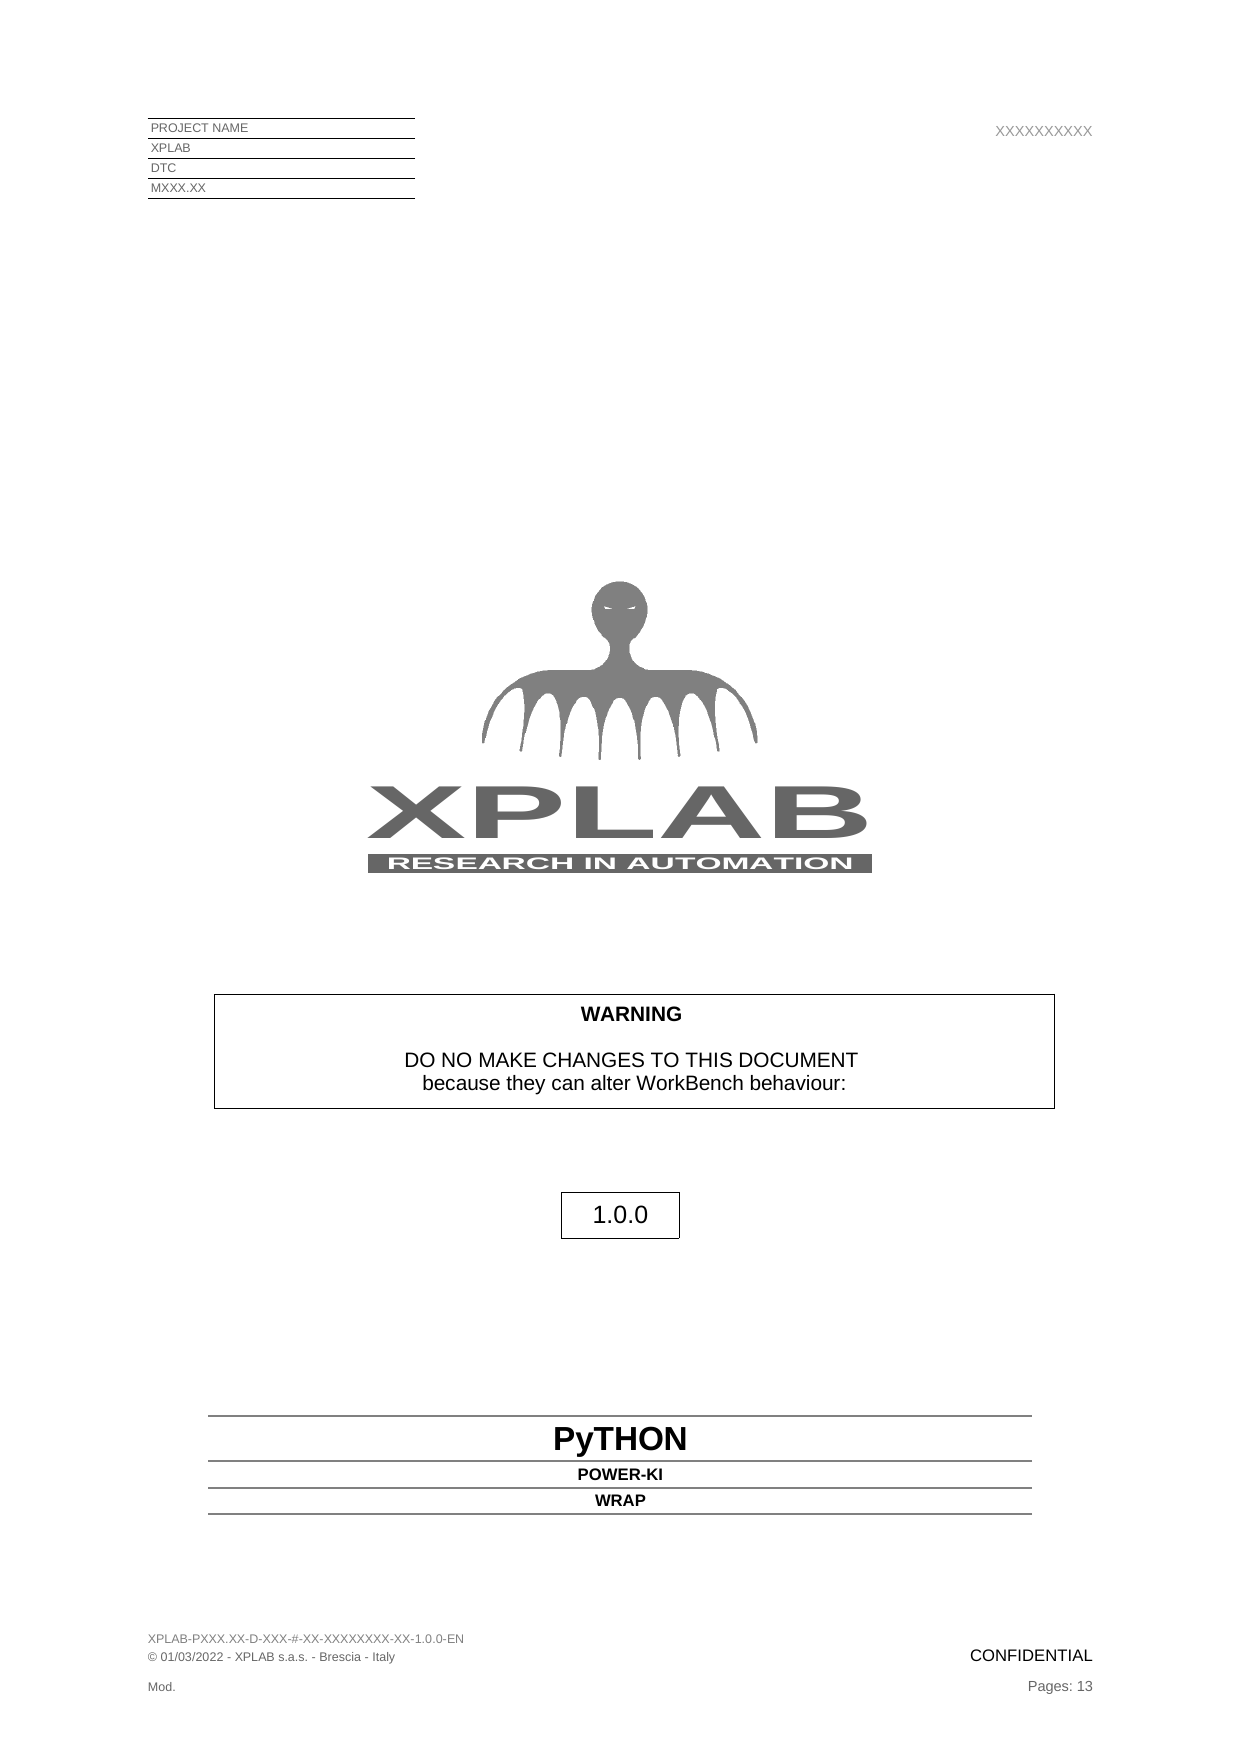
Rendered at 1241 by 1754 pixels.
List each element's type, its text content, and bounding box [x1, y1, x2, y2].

table_cell xplab [148, 139, 415, 158]
table_header Project Name [148, 119, 415, 138]
text DO NO MAKE CHANGES TO THIS DOCUMENT [223, 1049, 1046, 1072]
text 1.0.0 [570, 1201, 670, 1229]
table_cell POWER-KI [208, 1462, 1032, 1487]
table_header PyTHON [208, 1417, 1032, 1460]
text because they can alter WorkBench behaviour: [223, 1072, 1046, 1095]
table_cell Mxxx.xx [148, 179, 415, 198]
text WARNING [223, 1002, 1046, 1026]
text Research in automation [148, 854, 1093, 873]
text XXXXXXXXXX [934, 123, 1092, 139]
table_cell dtc [148, 159, 415, 178]
picture [472, 566, 768, 770]
text XPLAB [148, 770, 1093, 854]
table_cell WRAP [208, 1489, 1032, 1513]
